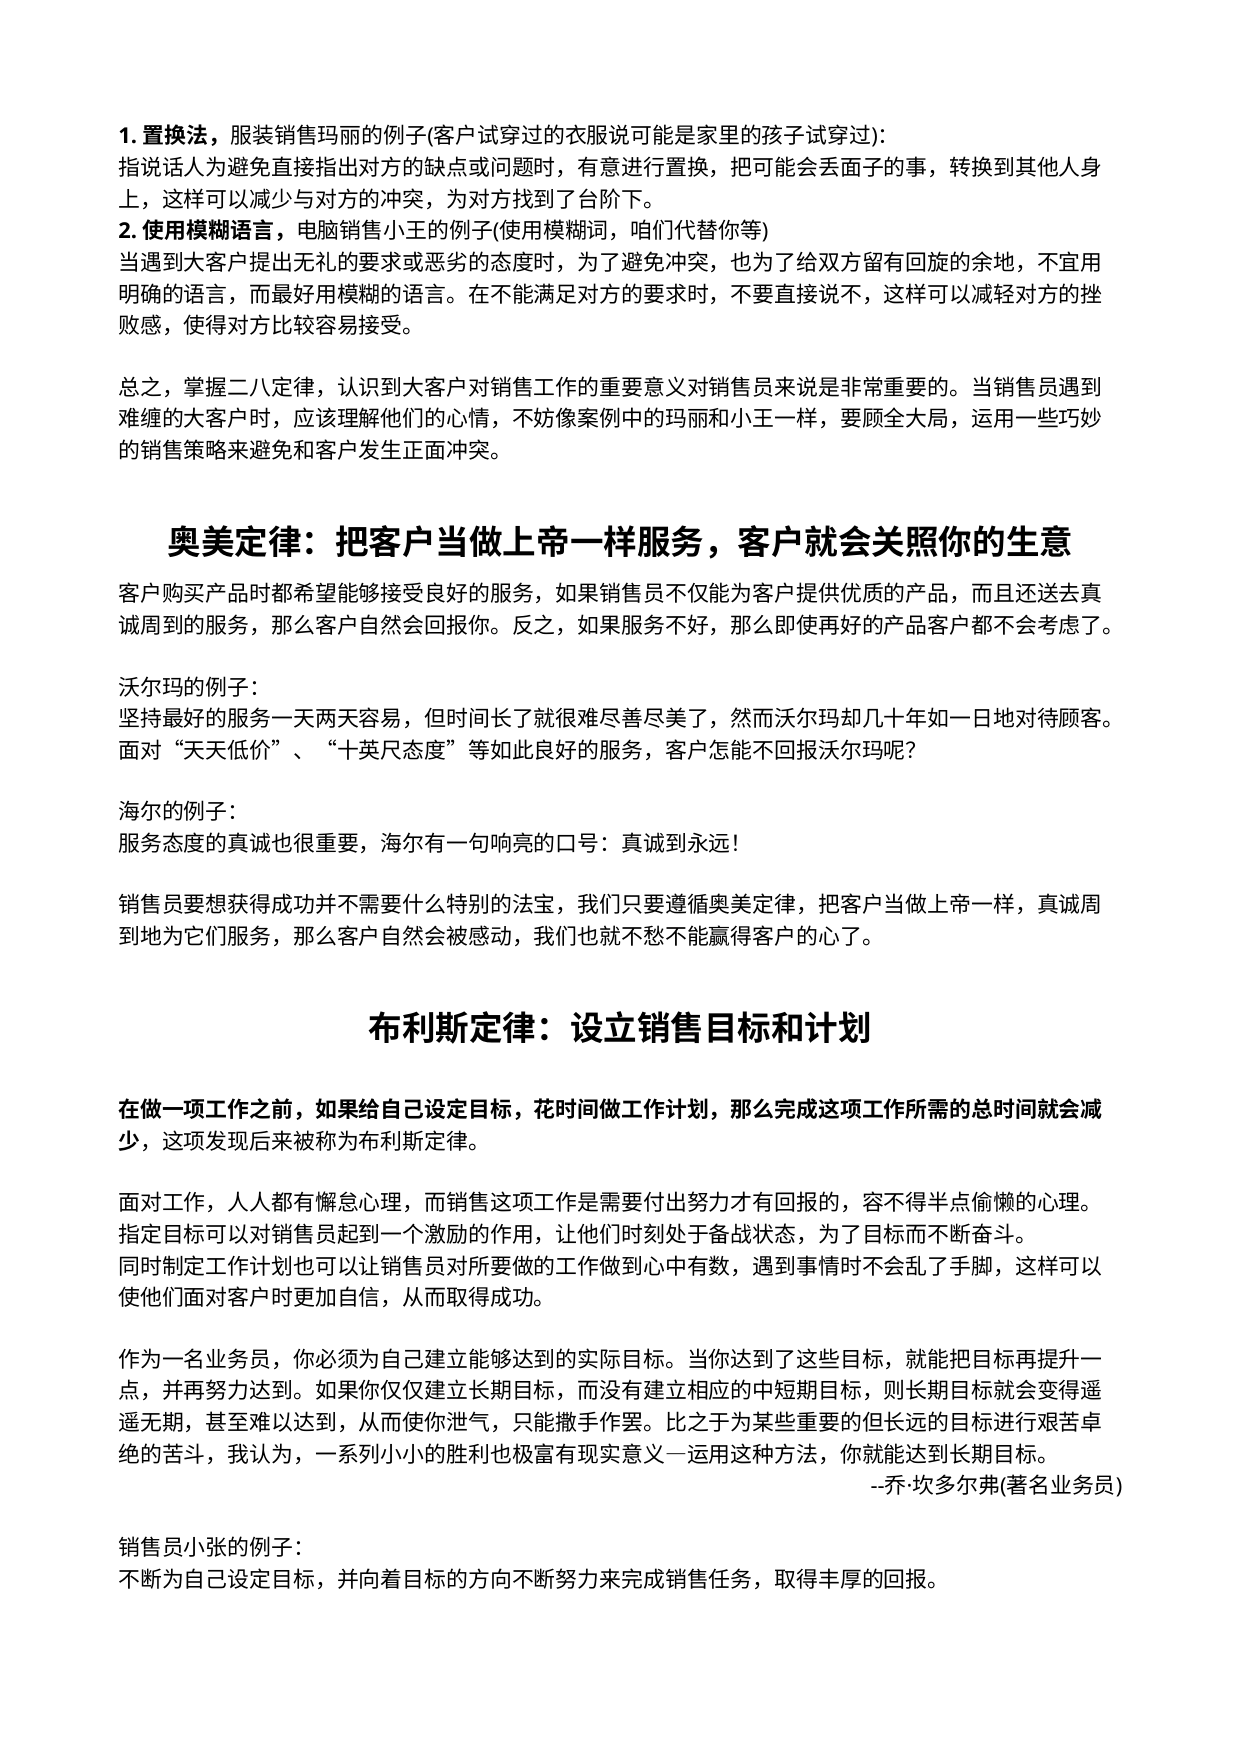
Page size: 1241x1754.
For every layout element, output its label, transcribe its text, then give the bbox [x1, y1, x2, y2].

text 坚持最好的服务一天两天容易，但时间长了就很难尽善尽美了，然而沃尔玛却几十年如一日地对待顾客。面对“天天低价”、“十英尺态度”等如此良好的服务，客户怎能不回报沃尔玛呢？ [118, 701, 1122, 764]
subtitle 奥美定律：把客户当做上帝一样服务，客户就会关照你的生意 [118, 515, 1122, 564]
text 当遇到大客户提出无礼的要求或恶劣的态度时，为了避免冲突，也为了给双方留有回旋的余地，不宜用明确的语言，而最好用模糊的语言。在不能满足对方的要求时，不要直接说不，这样可以减轻对方的挫败感，使得对方比较容易接受。 [118, 245, 1122, 340]
text 客户购买产品时都希望能够接受良好的服务，如果销售员不仅能为客户提供优质的产品，而且还送去真诚周到的服务，那么客户自然会回报你。反之，如果服务不好，那么即使再好的产品客户都不会考虑了。 [118, 576, 1122, 640]
text 沃尔玛的例子： [118, 669, 1122, 701]
text --乔·坎多尔弗(著名业务员) [118, 1468, 1122, 1500]
text 指说话人为避免直接指出对方的缺点或问题时，有意进行置换，把可能会丢面子的事，转换到其他人身上，这样可以减少与对方的冲突，为对方找到了台阶下。 [118, 150, 1122, 213]
text 面对工作，人人都有懈怠心理，而销售这项工作是需要付出努力才有回报的，容不得半点偷懒的心理。指定目标可以对销售员起到一个激励的作用，让他们时刻处于备战状态，为了目标而不断奋斗。 [118, 1185, 1122, 1249]
text 总之，掌握二八定律，认识到大客户对销售工作的重要意义对销售员来说是非常重要的。当销售员遇到难缠的大客户时，应该理解他们的心情，不妨像案例中的玛丽和小王一样，要顾全大局，运用一些巧妙的销售策略来避免和客户发生正面冲突。 [118, 370, 1122, 465]
text 服务态度的真诚也很重要，海尔有一句响亮的口号：真诚到永远！ [118, 826, 1122, 858]
text 不断为自己设定目标，并向着目标的方向不断努力来完成销售任务，取得丰厚的回报。 [118, 1562, 1122, 1593]
subtitle 布利斯定律：设立销售目标和计划 [118, 1001, 1122, 1050]
text 2. 使用模糊语言，电脑销售小王的例子(使用模糊词，咱们代替你等) [118, 213, 1122, 245]
text 在做一项工作之前，如果给自己设定目标，花时间做工作计划，那么完成这项工作所需的总时间就会减少，这项发现后来被称为布利斯定律。 [118, 1092, 1122, 1156]
text 海尔的例子： [118, 794, 1122, 826]
text 1. 置换法，服装销售玛丽的例子(客户试穿过的衣服说可能是家里的孩子试穿过)： [118, 118, 1122, 150]
text 作为一名业务员，你必须为自己建立能够达到的实际目标。当你达到了这些目标，就能把目标再提升一点，并再努力达到。如果你仅仅建立长期目标，而没有建立相应的中短期目标，则长期目标就会变得遥遥无期，甚至难以达到，从而使你泄气，只能撒手作罢。比之于为某些重要的但长远的目标进行艰苦卓绝的苦斗，我认为，一系列小小的胜利也极富有现实意义—运用这种方法，你就能达到长期目标。 [118, 1342, 1122, 1468]
text 销售员要想获得成功并不需要什么特别的法宝，我们只要遵循奥美定律，把客户当做上帝一样，真诚周到地为它们服务，那么客户自然会被感动，我们也就不愁不能赢得客户的心了。 [118, 887, 1122, 951]
text 同时制定工作计划也可以让销售员对所要做的工作做到心中有数，遇到事情时不会乱了手脚，这样可以使他们面对客户时更加自信，从而取得成功。 [118, 1249, 1122, 1312]
text 销售员小张的例子： [118, 1530, 1122, 1562]
